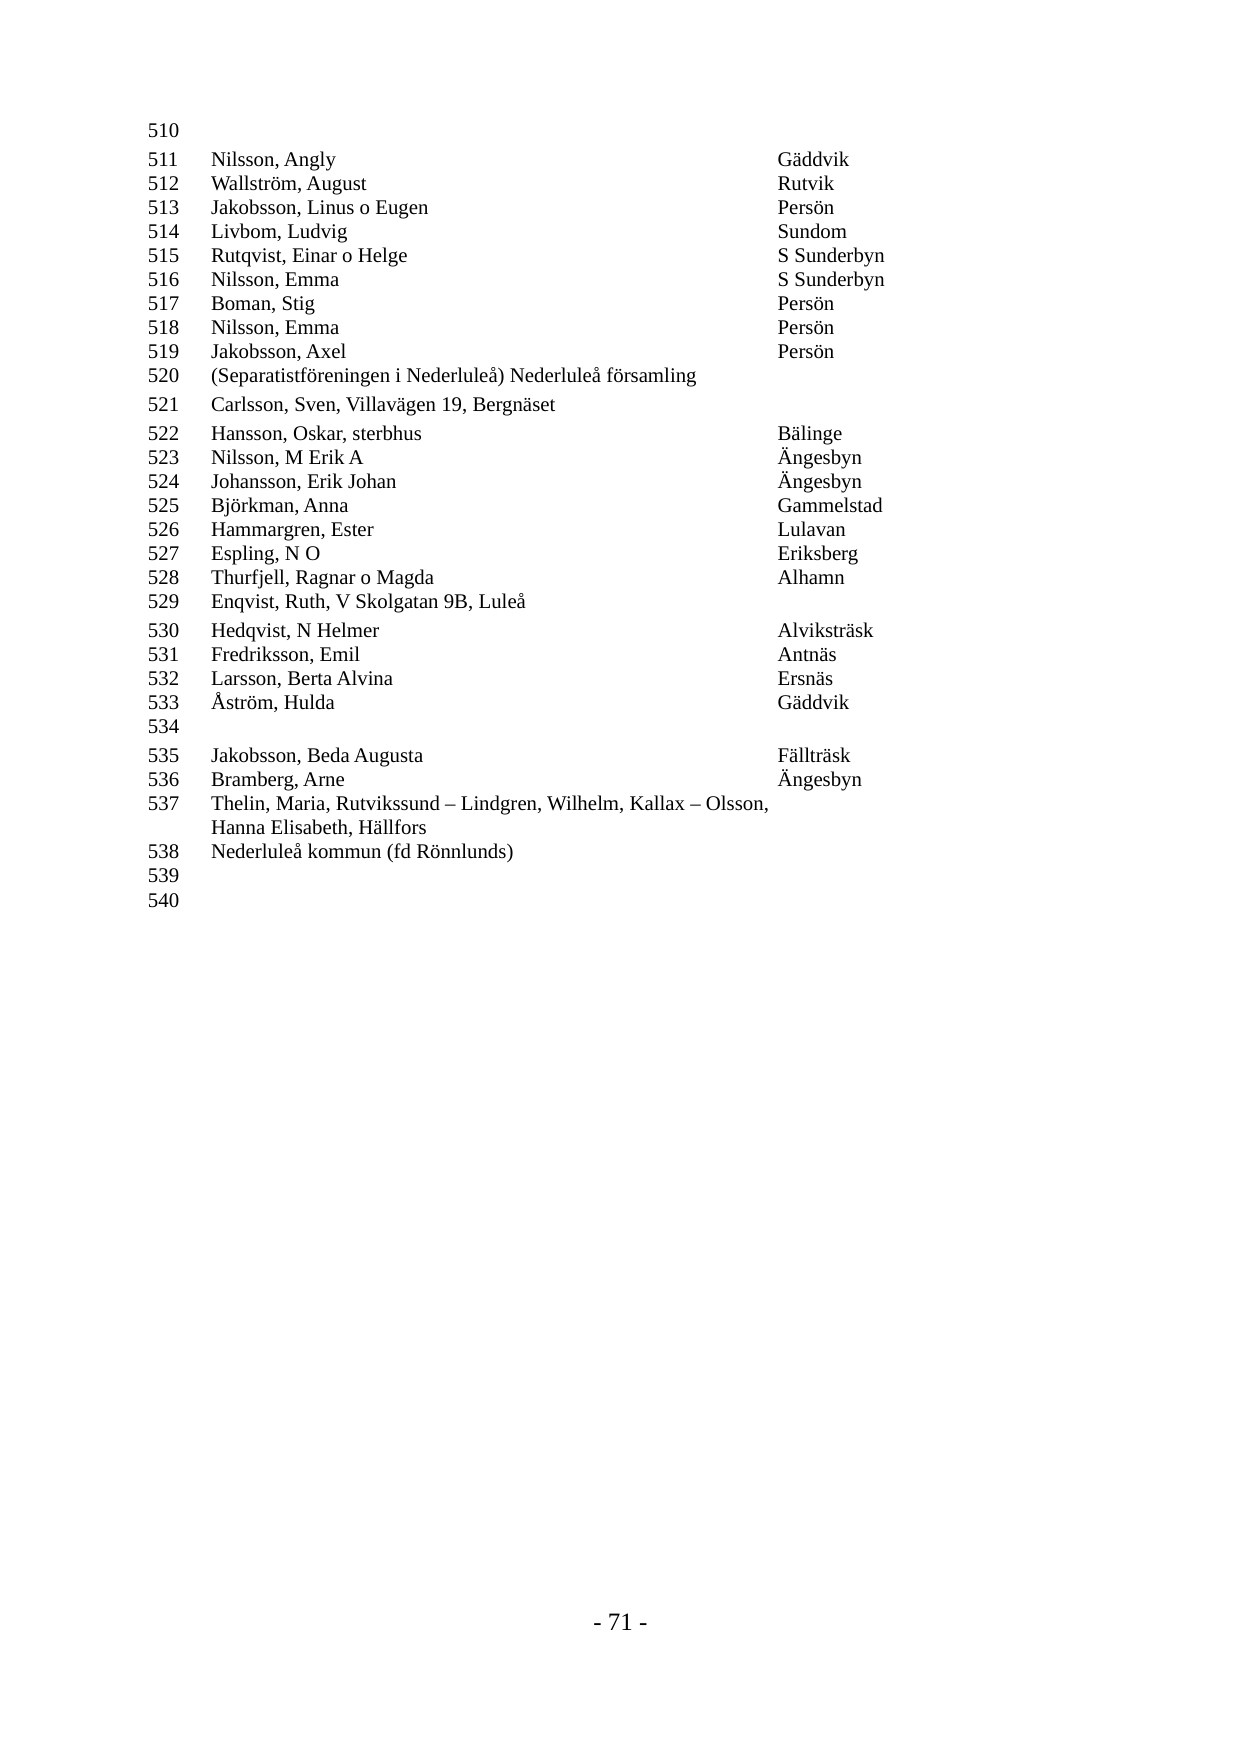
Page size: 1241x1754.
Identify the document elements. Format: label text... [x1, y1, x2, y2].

table_cell 538 539 540 [148, 839, 211, 912]
table_cell [211, 118, 777, 147]
table_cell Eriksberg [778, 541, 1093, 565]
table_cell Nilsson, Angly [211, 147, 777, 171]
table_cell 536 [148, 767, 211, 791]
table_cell 526 [148, 517, 211, 541]
table_cell [778, 589, 1093, 618]
table_cell 518 [148, 315, 211, 339]
table_cell Nilsson, Emma [211, 267, 777, 291]
table_cell 534 [148, 714, 211, 743]
table_cell Livbom, Ludvig [211, 219, 777, 243]
table_cell Bälinge [778, 421, 1093, 445]
table_cell 513 [148, 195, 211, 219]
table_cell Gäddvik [778, 147, 1093, 171]
table_cell Thurfjell, Ragnar o Magda [211, 565, 777, 589]
table_cell [211, 714, 777, 743]
table_cell Nederluleå kommun (fd Rönnlunds) [211, 839, 777, 912]
table_cell Persön [778, 315, 1093, 339]
table_cell 512 [148, 171, 211, 195]
table_cell Nilsson, M Erik A [211, 445, 777, 469]
table_cell Ersnäs [778, 666, 1093, 690]
table_cell Persön [778, 291, 1093, 315]
table_cell Hammargren, Ester [211, 517, 777, 541]
table_cell [778, 392, 1093, 421]
table_cell Larsson, Berta Alvina [211, 666, 777, 690]
table_cell Bramberg, Arne [211, 767, 777, 791]
table_cell 530 [148, 618, 211, 642]
table_cell [778, 839, 1093, 912]
table_cell 533 [148, 690, 211, 714]
table_cell Johansson, Erik Johan [211, 469, 777, 493]
table_cell [778, 118, 1093, 147]
table_cell 524 [148, 469, 211, 493]
table_cell Persön [778, 339, 1093, 363]
table_cell 517 [148, 291, 211, 315]
table_cell Fällträsk [778, 743, 1093, 767]
table_cell 515 [148, 243, 211, 267]
table_cell 527 [148, 541, 211, 565]
table_cell Sundom [778, 219, 1093, 243]
table_cell Ängesbyn [778, 767, 1093, 791]
table_cell Alhamn [778, 565, 1093, 589]
table_cell (Separatistföreningen i Nederluleå) Nederluleå församling [211, 364, 777, 392]
table_cell Rutqvist, Einar o Helge [211, 243, 777, 267]
table_cell Jakobsson, Axel [211, 339, 777, 363]
table_cell Rutvik [778, 171, 1093, 195]
table_cell Jakobsson, Beda Augusta [211, 743, 777, 767]
table_cell Boman, Stig [211, 291, 777, 315]
table_cell Nilsson, Emma [211, 315, 777, 339]
table_cell Gäddvik [778, 690, 1093, 714]
table_cell Åström, Hulda [211, 690, 777, 714]
table_cell 519 [148, 339, 211, 363]
table_cell Alviksträsk [778, 618, 1093, 642]
table_cell Hedqvist, N Helmer [211, 618, 777, 642]
table_cell Jakobsson, Linus o Eugen [211, 195, 777, 219]
table_cell Lulavan [778, 517, 1093, 541]
table_cell Fredriksson, Emil [211, 642, 777, 666]
table_cell 531 [148, 642, 211, 666]
table_cell 537 [148, 791, 211, 839]
table_cell Antnäs [778, 642, 1093, 666]
table_cell S Sunderbyn [778, 243, 1093, 267]
table_cell 520 [148, 364, 211, 392]
table_cell 529 [148, 589, 211, 618]
table_cell 525 [148, 493, 211, 517]
table_cell [778, 364, 1093, 392]
table_cell 521 [148, 392, 211, 421]
table_cell 532 [148, 666, 211, 690]
table_cell Thelin, Maria, Rutvikssund – Lindgren, Wilhelm, Kallax – Olsson, Hanna Elisabeth, Hällfors [211, 791, 777, 839]
table_cell [778, 791, 1093, 839]
table_cell 516 [148, 267, 211, 291]
table_cell [778, 714, 1093, 743]
table_cell 510 [148, 118, 211, 147]
table_cell Björkman, Anna [211, 493, 777, 517]
table_cell Gammelstad [778, 493, 1093, 517]
table_cell Persön [778, 195, 1093, 219]
table_cell Wallström, August [211, 171, 777, 195]
table_cell S Sunderbyn [778, 267, 1093, 291]
table_cell Ängesbyn [778, 469, 1093, 493]
table_cell 522 [148, 421, 211, 445]
table_cell Enqvist, Ruth, V Skolgatan 9B, Luleå [211, 589, 777, 618]
table_cell 511 [148, 147, 211, 171]
table_cell 528 [148, 565, 211, 589]
table_cell 535 [148, 743, 211, 767]
table_cell Espling, N O [211, 541, 777, 565]
table_cell 523 [148, 445, 211, 469]
table_cell Ängesbyn [778, 445, 1093, 469]
table_cell Carlsson, Sven, Villavägen 19, Bergnäset [211, 392, 777, 421]
table_cell Hansson, Oskar, sterbhus [211, 421, 777, 445]
table_cell 514 [148, 219, 211, 243]
